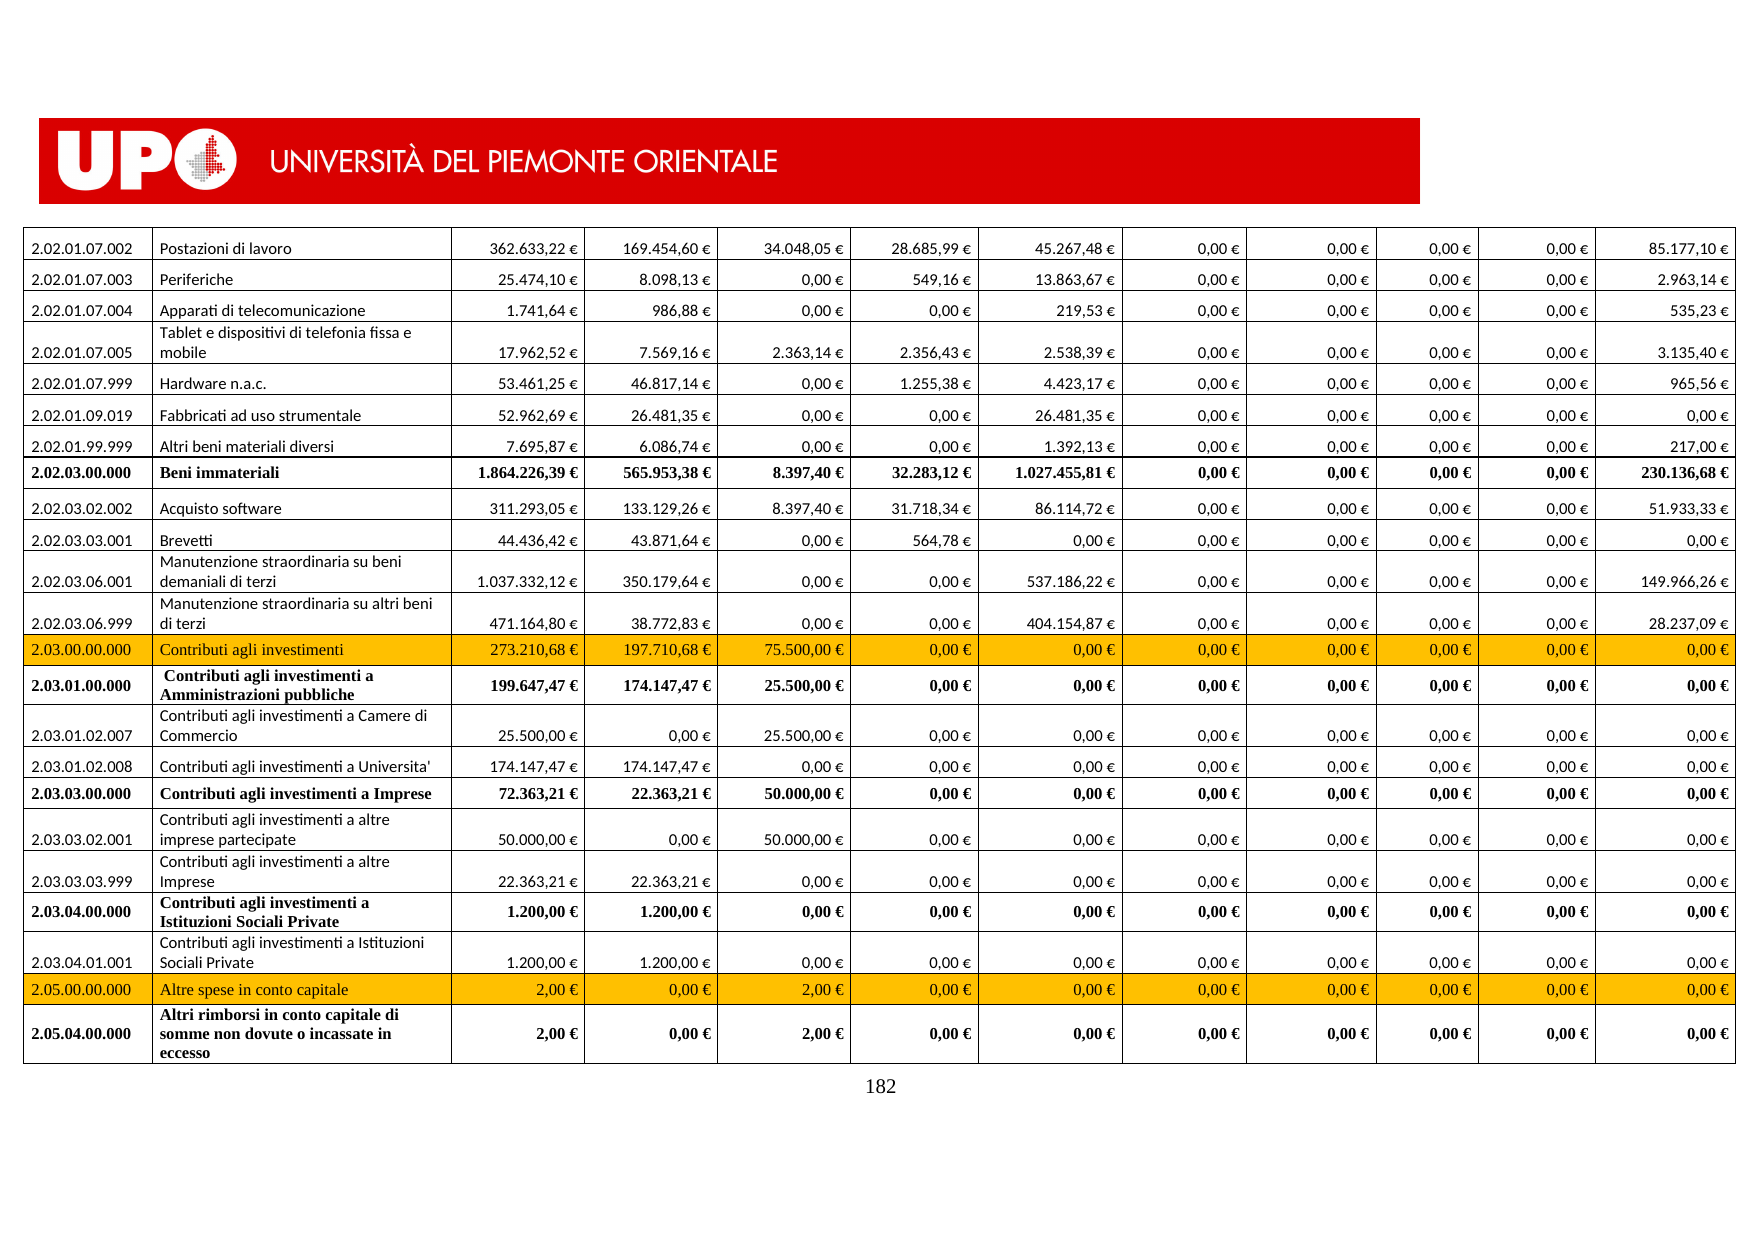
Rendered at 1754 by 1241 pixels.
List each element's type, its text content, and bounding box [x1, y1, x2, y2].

table_cell 0,00 € [851, 666, 978, 704]
table_cell 0,00 € [585, 705, 717, 746]
table_cell 0,00 € [1123, 705, 1246, 746]
table_cell 174.147,47 € [585, 747, 717, 777]
table_cell 0,00 € [1377, 747, 1478, 777]
table_cell 0,00 € [979, 1005, 1122, 1062]
table_cell 0,00 € [1377, 705, 1478, 746]
table_cell 2.03.04.01.001 [24, 932, 152, 973]
table_cell 0,00 € [718, 291, 850, 321]
table_cell Hardware n.a.c. [153, 364, 451, 394]
table_cell 0,00 € [1247, 1005, 1376, 1062]
table_cell 0,00 € [1596, 705, 1735, 746]
table_cell 0,00 € [1377, 395, 1478, 425]
table_cell 0,00 € [1479, 593, 1595, 633]
table_cell 0,00 € [1377, 426, 1478, 456]
table_cell 0,00 € [1479, 747, 1595, 777]
table_cell 2.02.01.07.002 [24, 228, 152, 258]
table_cell 1.200,00 € [585, 932, 717, 973]
table_cell 0,00 € [1123, 260, 1246, 290]
table_cell 350.179,64 € [585, 551, 717, 592]
table_cell 0,00 € [1123, 489, 1246, 519]
table_cell 72.363,21 € [452, 778, 584, 808]
table_cell Contributi agli investimenti a Istituzioni Sociali Private [153, 932, 451, 973]
table_cell 0,00 € [718, 520, 850, 550]
table_cell 2,00 € [718, 1005, 850, 1062]
table_cell 0,00 € [1479, 705, 1595, 746]
table_cell Contributi agli investimenti a Amministrazioni pubbliche [153, 666, 451, 704]
table_cell 2.363,14 € [718, 322, 850, 363]
table_cell 174.147,47 € [585, 666, 717, 704]
table_cell 31.718,34 € [851, 489, 978, 519]
table_cell 0,00 € [851, 778, 978, 808]
table_cell 0,00 € [1596, 932, 1735, 973]
table_cell 0,00 € [1479, 851, 1595, 892]
table_cell 34.048,05 € [718, 228, 850, 258]
table_cell 0,00 € [1247, 520, 1376, 550]
table_cell 0,00 € [1123, 747, 1246, 777]
table_cell 0,00 € [1596, 1005, 1735, 1062]
table_cell 0,00 € [851, 1005, 978, 1062]
table_cell 0,00 € [1479, 778, 1595, 808]
table_cell 0,00 € [851, 809, 978, 850]
table_cell Altri rimborsi in conto capitale di somme non dovute o incassate in eccesso [153, 1005, 451, 1062]
table_cell 0,00 € [1247, 364, 1376, 394]
table_cell 28.237,09 € [1596, 593, 1735, 633]
table_cell 25.500,00 € [718, 666, 850, 704]
table_cell 52.962,69 € [452, 395, 584, 425]
table_cell 86.114,72 € [979, 489, 1122, 519]
table_cell 43.871,64 € [585, 520, 717, 550]
table_cell 0,00 € [1377, 593, 1478, 633]
table_cell 535,23 € [1596, 291, 1735, 321]
table_cell 22.363,21 € [585, 851, 717, 892]
table_cell 2.538,39 € [979, 322, 1122, 363]
table_cell Altri beni materiali diversi [153, 426, 451, 456]
table_cell 1.741,64 € [452, 291, 584, 321]
table_cell 0,00 € [1377, 322, 1478, 363]
table_cell 0,00 € [1596, 851, 1735, 892]
table_cell 1.864.226,39 € [452, 458, 584, 488]
table_cell 6.086,74 € [585, 426, 717, 456]
table_cell 0,00 € [1123, 974, 1246, 1004]
table_cell 0,00 € [1377, 228, 1478, 258]
table_cell 0,00 € [1596, 635, 1735, 665]
table_cell 32.283,12 € [851, 458, 978, 488]
table_cell 0,00 € [1596, 747, 1735, 777]
table_cell 0,00 € [1247, 809, 1376, 850]
table_cell 0,00 € [718, 364, 850, 394]
table_cell 0,00 € [1377, 974, 1478, 1004]
table_cell 28.685,99 € [851, 228, 978, 258]
table_cell 0,00 € [1123, 426, 1246, 456]
table_cell 169.454,60 € [585, 228, 717, 258]
table_cell 0,00 € [851, 851, 978, 892]
table_cell 0,00 € [1377, 851, 1478, 892]
table_cell 0,00 € [1123, 893, 1246, 931]
table_cell 0,00 € [1479, 666, 1595, 704]
table_cell 50.000,00 € [452, 809, 584, 850]
table_cell 3.135,40 € [1596, 322, 1735, 363]
table_cell 45.267,48 € [979, 228, 1122, 258]
table_cell 0,00 € [1123, 520, 1246, 550]
table_cell 7.569,16 € [585, 322, 717, 363]
table_cell Contributi agli investimenti a altre Imprese [153, 851, 451, 892]
table_cell 25.474,10 € [452, 260, 584, 290]
table_cell 2.03.01.02.007 [24, 705, 152, 746]
table_cell 0,00 € [851, 974, 978, 1004]
table_cell 0,00 € [1479, 458, 1595, 488]
table_cell 0,00 € [851, 551, 978, 592]
table_cell 0,00 € [1377, 809, 1478, 850]
table_cell 25.500,00 € [452, 705, 584, 746]
table_cell 0,00 € [1377, 260, 1478, 290]
table_cell 2.02.03.00.000 [24, 458, 152, 488]
table_cell 549,16 € [851, 260, 978, 290]
table_cell 0,00 € [1123, 778, 1246, 808]
table_cell 0,00 € [1247, 893, 1376, 931]
table_cell 2.02.03.03.001 [24, 520, 152, 550]
table_cell 0,00 € [1247, 705, 1376, 746]
table_cell Contributi agli investimenti [153, 635, 451, 665]
table_cell 0,00 € [979, 635, 1122, 665]
table_cell 2.03.04.00.000 [24, 893, 152, 931]
table_cell 0,00 € [1479, 489, 1595, 519]
table_cell 2.02.03.06.001 [24, 551, 152, 592]
table_cell 986,88 € [585, 291, 717, 321]
table_cell 0,00 € [1377, 489, 1478, 519]
table_cell 0,00 € [1247, 551, 1376, 592]
table_cell 0,00 € [851, 395, 978, 425]
table_cell 0,00 € [1377, 1005, 1478, 1062]
table_cell 0,00 € [1479, 426, 1595, 456]
table_cell Contributi agli investimenti a Camere di Commercio [153, 705, 451, 746]
table_cell 0,00 € [979, 747, 1122, 777]
table_cell 0,00 € [1596, 809, 1735, 850]
table_cell 0,00 € [979, 851, 1122, 892]
table_cell 2.05.04.00.000 [24, 1005, 152, 1062]
table_cell 0,00 € [979, 809, 1122, 850]
table_cell 0,00 € [979, 974, 1122, 1004]
table_cell 0,00 € [1123, 1005, 1246, 1062]
table_cell 0,00 € [1377, 778, 1478, 808]
table_cell 0,00 € [1123, 593, 1246, 633]
table_cell 0,00 € [1123, 932, 1246, 973]
table_cell 133.129,26 € [585, 489, 717, 519]
table_cell 0,00 € [1247, 228, 1376, 258]
table_cell 0,00 € [1377, 291, 1478, 321]
table_cell 0,00 € [979, 666, 1122, 704]
table_cell 0,00 € [1123, 666, 1246, 704]
table_cell 0,00 € [1479, 364, 1595, 394]
table_cell 85.177,10 € [1596, 228, 1735, 258]
table_cell 0,00 € [1247, 260, 1376, 290]
table_cell 311.293,05 € [452, 489, 584, 519]
table_cell Periferiche [153, 260, 451, 290]
table_cell 46.817,14 € [585, 364, 717, 394]
table_cell 0,00 € [979, 778, 1122, 808]
table_cell 75.500,00 € [718, 635, 850, 665]
table_cell 2,00 € [452, 974, 584, 1004]
table_cell 0,00 € [851, 747, 978, 777]
table_cell 0,00 € [1247, 291, 1376, 321]
table_cell Contributi agli investimenti a Imprese [153, 778, 451, 808]
table_cell 0,00 € [1247, 666, 1376, 704]
table_cell 0,00 € [1247, 426, 1376, 456]
table_cell 0,00 € [1247, 747, 1376, 777]
table_cell 0,00 € [1247, 322, 1376, 363]
table_cell 0,00 € [1479, 260, 1595, 290]
table_cell 0,00 € [1479, 1005, 1595, 1062]
table_cell 565.953,38 € [585, 458, 717, 488]
table_cell 2.03.03.02.001 [24, 809, 152, 850]
table_cell 2.03.01.00.000 [24, 666, 152, 704]
table_cell 149.966,26 € [1596, 551, 1735, 592]
table_cell 0,00 € [1479, 551, 1595, 592]
table_cell 0,00 € [1247, 593, 1376, 633]
table_cell Postazioni di lavoro [153, 228, 451, 258]
table_cell 17.962,52 € [452, 322, 584, 363]
table_cell 0,00 € [851, 426, 978, 456]
table_cell 0,00 € [1377, 551, 1478, 592]
table_cell 0,00 € [585, 974, 717, 1004]
table_cell Acquisto software [153, 489, 451, 519]
table_cell 2.02.03.02.002 [24, 489, 152, 519]
table_cell 0,00 € [1377, 666, 1478, 704]
table_cell 50.000,00 € [718, 809, 850, 850]
table_cell 0,00 € [1247, 851, 1376, 892]
table_cell 0,00 € [718, 747, 850, 777]
table_cell 0,00 € [585, 809, 717, 850]
table_cell 13.863,67 € [979, 260, 1122, 290]
table_cell 0,00 € [1479, 974, 1595, 1004]
table_cell 2,00 € [718, 974, 850, 1004]
table_cell 2.03.03.00.000 [24, 778, 152, 808]
table_cell 230.136,68 € [1596, 458, 1735, 488]
table_cell 0,00 € [979, 520, 1122, 550]
table_cell 0,00 € [718, 593, 850, 633]
table_cell 0,00 € [1123, 364, 1246, 394]
table_cell 0,00 € [1247, 458, 1376, 488]
table_cell 0,00 € [1123, 322, 1246, 363]
table_cell 38.772,83 € [585, 593, 717, 633]
table_cell Contributi agli investimenti a Istituzioni Sociali Private [153, 893, 451, 931]
table_cell 8.397,40 € [718, 489, 850, 519]
table_cell 44.436,42 € [452, 520, 584, 550]
table_cell 0,00 € [1247, 395, 1376, 425]
table_cell 50.000,00 € [718, 778, 850, 808]
table_cell 174.147,47 € [452, 747, 584, 777]
table_cell 2.02.03.06.999 [24, 593, 152, 633]
table_cell 0,00 € [851, 893, 978, 931]
table_cell 0,00 € [1479, 395, 1595, 425]
table_cell 8.397,40 € [718, 458, 850, 488]
table_cell 2.02.01.09.019 [24, 395, 152, 425]
table_cell 273.210,68 € [452, 635, 584, 665]
table_cell 0,00 € [1123, 395, 1246, 425]
table_cell 199.647,47 € [452, 666, 584, 704]
table_cell 0,00 € [1596, 974, 1735, 1004]
table_cell 965,56 € [1596, 364, 1735, 394]
table_cell 0,00 € [1377, 932, 1478, 973]
table_cell 537.186,22 € [979, 551, 1122, 592]
table_cell 197.710,68 € [585, 635, 717, 665]
table_cell 1.037.332,12 € [452, 551, 584, 592]
table_cell 0,00 € [979, 893, 1122, 931]
table_cell Beni immateriali [153, 458, 451, 488]
table_cell 2.02.01.07.004 [24, 291, 152, 321]
table_cell 0,00 € [1479, 520, 1595, 550]
table_cell 0,00 € [1596, 666, 1735, 704]
table_cell 1.255,38 € [851, 364, 978, 394]
table_cell 0,00 € [1247, 778, 1376, 808]
table_cell 1.200,00 € [452, 932, 584, 973]
table_cell 2.02.01.07.999 [24, 364, 152, 394]
table_cell 0,00 € [718, 260, 850, 290]
table_cell 2.02.01.99.999 [24, 426, 152, 456]
table_cell 0,00 € [1247, 932, 1376, 973]
table_cell 1.027.455,81 € [979, 458, 1122, 488]
table_cell 0,00 € [1479, 291, 1595, 321]
table_cell 22.363,21 € [585, 778, 717, 808]
table_cell 0,00 € [1377, 458, 1478, 488]
table_cell 0,00 € [585, 1005, 717, 1062]
table_cell 1.200,00 € [585, 893, 717, 931]
table_cell 0,00 € [1479, 635, 1595, 665]
table_cell 2.963,14 € [1596, 260, 1735, 290]
table_cell 0,00 € [1479, 809, 1595, 850]
table_cell 404.154,87 € [979, 593, 1122, 633]
table_cell Fabbricati ad uso strumentale [153, 395, 451, 425]
table_cell 0,00 € [979, 932, 1122, 973]
table_cell 8.098,13 € [585, 260, 717, 290]
table_cell 2.356,43 € [851, 322, 978, 363]
table_cell 25.500,00 € [718, 705, 850, 746]
table_cell Tablet e dispositivi di telefonia fissa e mobile [153, 322, 451, 363]
table_cell 2.02.01.07.005 [24, 322, 152, 363]
table_cell 0,00 € [1123, 458, 1246, 488]
table_cell 7.695,87 € [452, 426, 584, 456]
table_cell 0,00 € [718, 395, 850, 425]
table_cell 0,00 € [1596, 893, 1735, 931]
table_cell 0,00 € [851, 705, 978, 746]
table_cell Contributi agli investimenti a Universita' [153, 747, 451, 777]
table_cell 1.200,00 € [452, 893, 584, 931]
table_cell 0,00 € [979, 705, 1122, 746]
table_cell 53.461,25 € [452, 364, 584, 394]
table_cell 2.03.00.00.000 [24, 635, 152, 665]
table_cell 0,00 € [851, 593, 978, 633]
table_cell 0,00 € [1377, 635, 1478, 665]
table_cell 217,00 € [1596, 426, 1735, 456]
table_cell 0,00 € [1377, 520, 1478, 550]
table_cell 0,00 € [1596, 395, 1735, 425]
table_cell Apparati di telecomunicazione [153, 291, 451, 321]
table_cell Manutenzione straordinaria su beni demaniali di terzi [153, 551, 451, 592]
table_cell 0,00 € [1479, 932, 1595, 973]
table_cell 26.481,35 € [585, 395, 717, 425]
table_cell 0,00 € [1123, 809, 1246, 850]
table_cell 0,00 € [1247, 974, 1376, 1004]
table_cell 0,00 € [1377, 364, 1478, 394]
table_cell 0,00 € [1479, 322, 1595, 363]
table_cell 22.363,21 € [452, 851, 584, 892]
table_cell Altre spese in conto capitale [153, 974, 451, 1004]
table_cell Manutenzione straordinaria su altri beni di terzi [153, 593, 451, 633]
table_cell 4.423,17 € [979, 364, 1122, 394]
table_cell 1.392,13 € [979, 426, 1122, 456]
table_cell 2.02.01.07.003 [24, 260, 152, 290]
table_cell 2,00 € [452, 1005, 584, 1062]
table_cell 0,00 € [718, 851, 850, 892]
table_cell 362.633,22 € [452, 228, 584, 258]
table_cell 51.933,33 € [1596, 489, 1735, 519]
table_cell 0,00 € [1123, 635, 1246, 665]
table_cell Brevetti [153, 520, 451, 550]
table_cell 0,00 € [851, 291, 978, 321]
table_cell 0,00 € [718, 551, 850, 592]
table_cell 0,00 € [718, 893, 850, 931]
table_cell 0,00 € [1123, 228, 1246, 258]
table_cell 0,00 € [718, 426, 850, 456]
table_cell 219,53 € [979, 291, 1122, 321]
table_cell 2.03.03.03.999 [24, 851, 152, 892]
table_cell 2.05.00.00.000 [24, 974, 152, 1004]
table_cell 0,00 € [1596, 520, 1735, 550]
table_cell 564,78 € [851, 520, 978, 550]
table_cell 0,00 € [851, 932, 978, 973]
table_cell 471.164,80 € [452, 593, 584, 633]
table_cell 0,00 € [1247, 635, 1376, 665]
table_cell 0,00 € [1123, 551, 1246, 592]
table_cell 0,00 € [718, 932, 850, 973]
table_cell 0,00 € [1123, 851, 1246, 892]
table_cell 0,00 € [1247, 489, 1376, 519]
table_cell 0,00 € [1123, 291, 1246, 321]
table_cell 0,00 € [1377, 893, 1478, 931]
table_cell 0,00 € [1479, 228, 1595, 258]
table_cell 2.03.01.02.008 [24, 747, 152, 777]
table_cell Contributi agli investimenti a altre imprese partecipate [153, 809, 451, 850]
table_cell 0,00 € [1479, 893, 1595, 931]
table_cell 0,00 € [1596, 778, 1735, 808]
table_cell 0,00 € [851, 635, 978, 665]
table_cell 26.481,35 € [979, 395, 1122, 425]
